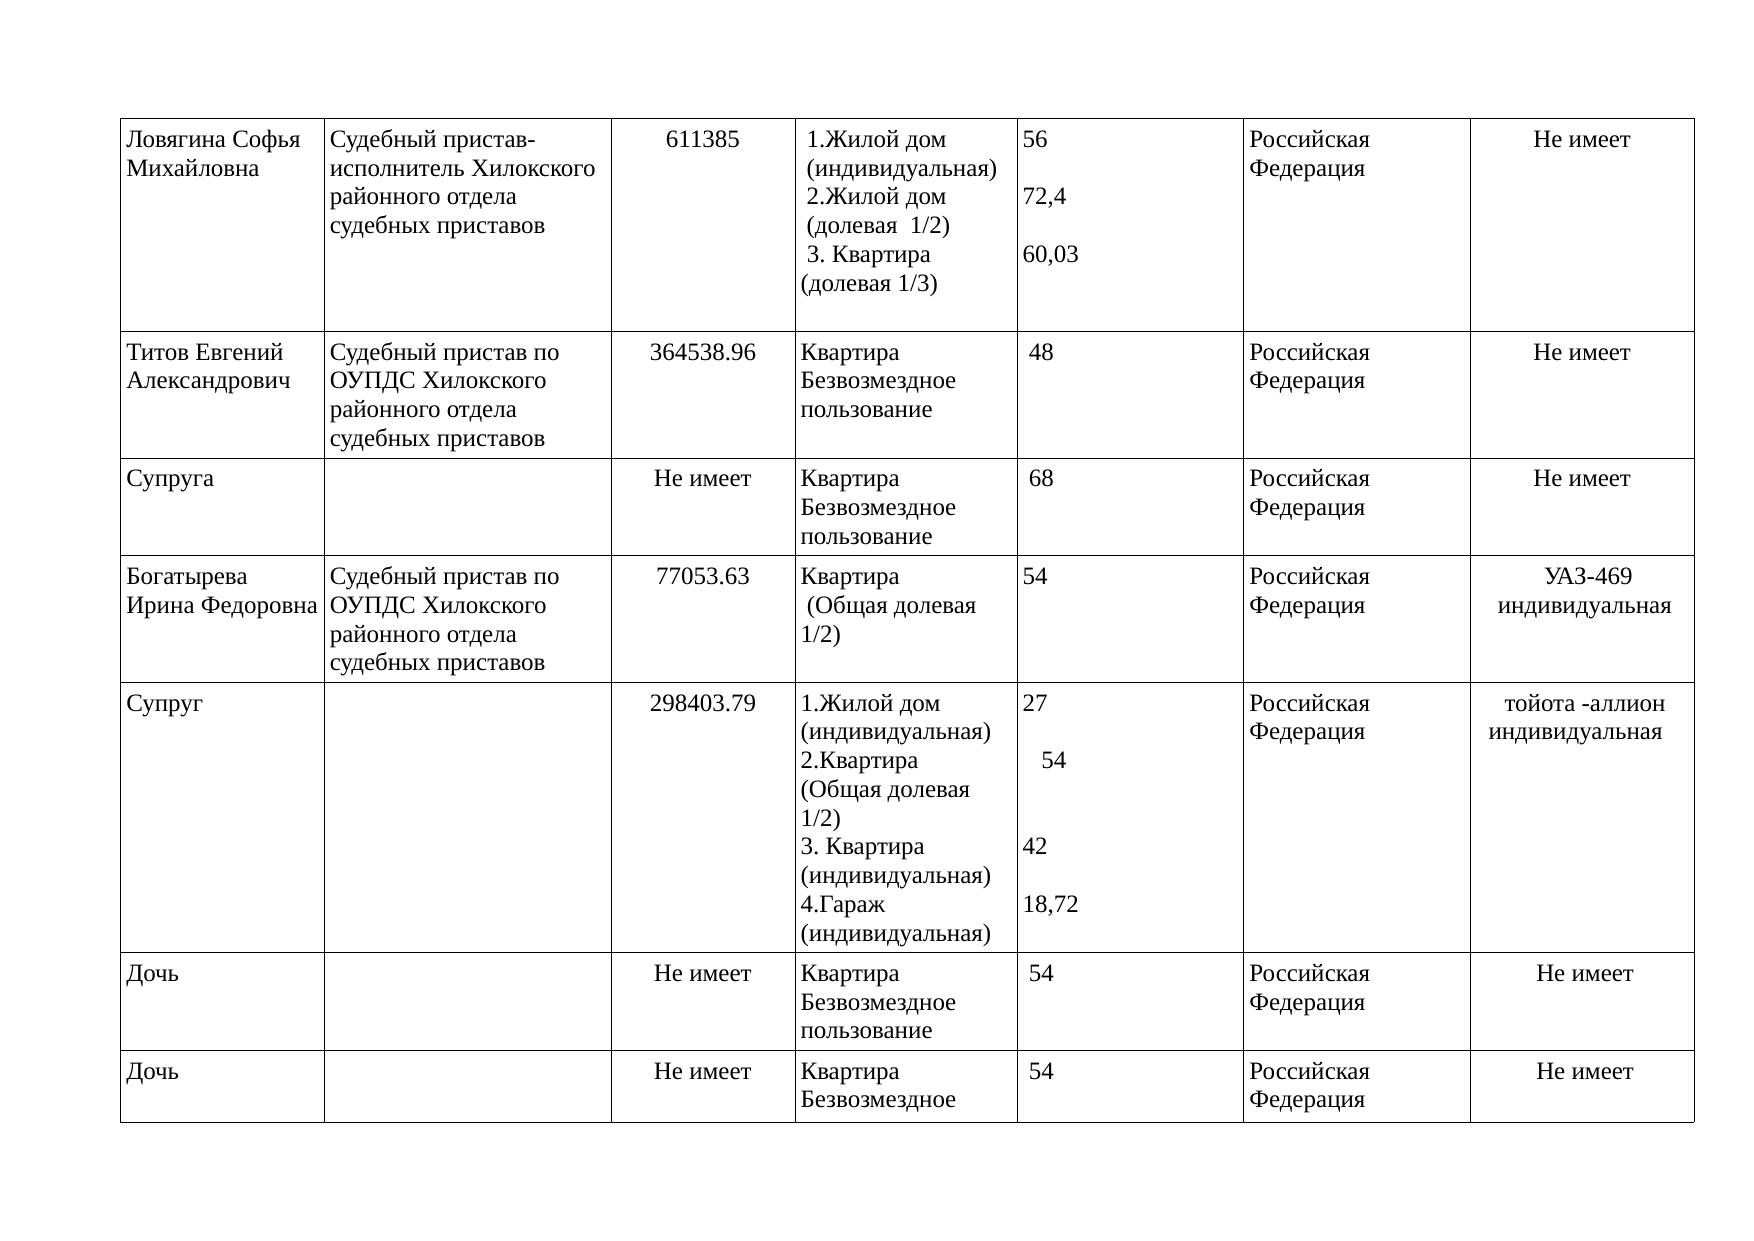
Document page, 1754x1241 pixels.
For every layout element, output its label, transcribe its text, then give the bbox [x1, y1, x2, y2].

table_cell [325, 683, 611, 952]
table_cell Не имеет [612, 953, 795, 1050]
table_cell Дочь [121, 1051, 324, 1122]
table_cell 54 [1018, 1051, 1243, 1122]
table_cell 27 54 42 18,72 [1018, 683, 1243, 952]
table_cell Судебный пристав-исполнитель Хилокского районного отдела судебных приставов [325, 119, 611, 331]
table_cell Российская Федерация [1244, 459, 1470, 555]
table_cell Российская Федерация [1244, 953, 1470, 1050]
table_cell Судебный пристав по ОУПДС Хилокского районного отдела судебных приставов [325, 332, 611, 457]
table_cell [325, 459, 611, 555]
table_cell Супруг [121, 683, 324, 952]
table_cell Российская Федерация [1244, 556, 1470, 682]
table_cell 54 [1018, 953, 1243, 1050]
table_cell Квартира (Общая долевая 1/2) [796, 556, 1017, 682]
table_cell Дочь [121, 953, 324, 1050]
table_cell 77053,63 [612, 556, 795, 682]
table_cell 1.Жилой дом (индивидуальная) 2.Квартира (Общая долевая 1/2) 3. Квартира (индивидуальная) 4.Гараж (индивидуальная) [796, 683, 1017, 952]
table_cell 68 [1018, 459, 1243, 555]
table_cell Квартира Безвозмездное пользование [796, 332, 1017, 457]
table_cell Российская Федерация [1244, 119, 1470, 331]
table_cell 298403,79 [612, 683, 795, 952]
table_cell Ловягина Софья Михайловна [121, 119, 324, 331]
table_cell 611385 [612, 119, 795, 331]
table_cell Супруга [121, 459, 324, 555]
table_cell Не имеет [612, 459, 795, 555]
table_cell Российская Федерация [1244, 332, 1470, 457]
table_cell Российская Федерация [1244, 683, 1470, 952]
table_cell 56 72,4 60,03 [1018, 119, 1243, 331]
table_cell Не имеет [1471, 332, 1694, 457]
table_cell Титов Евгений Александрович [121, 332, 324, 457]
table_cell Российская Федерация [1244, 1051, 1470, 1122]
table_cell Не имеет [1471, 459, 1694, 555]
table_cell Богатырева Ирина Федоровна [121, 556, 324, 682]
table_cell Не имеет [1471, 953, 1694, 1050]
table_cell 48 [1018, 332, 1243, 457]
table_cell 54 [1018, 556, 1243, 682]
table_cell [325, 953, 611, 1050]
table_cell Квартира Безвозмездное пользование [796, 459, 1017, 555]
table_cell Не имеет [612, 1051, 795, 1122]
table_cell [325, 1051, 611, 1122]
table_cell Не имеет [1471, 119, 1694, 331]
table_cell 364538,96 [612, 332, 795, 457]
table_cell Квартира Безвозмездное [796, 1051, 1017, 1122]
table_cell УАЗ-469 индивидуальная [1471, 556, 1694, 682]
table_cell Квартира Безвозмездное пользование [796, 953, 1017, 1050]
table_cell Судебный пристав по ОУПДС Хилокского районного отдела судебных приставов [325, 556, 611, 682]
table_cell 1.Жилой дом (индивидуальная) 2.Жилой дом (долевая 1/2) 3. Квартира (долевая 1/3) [796, 119, 1017, 331]
table_cell Не имеет [1471, 1051, 1694, 1122]
table_cell тойота -аллион индивидуальная [1471, 683, 1694, 952]
